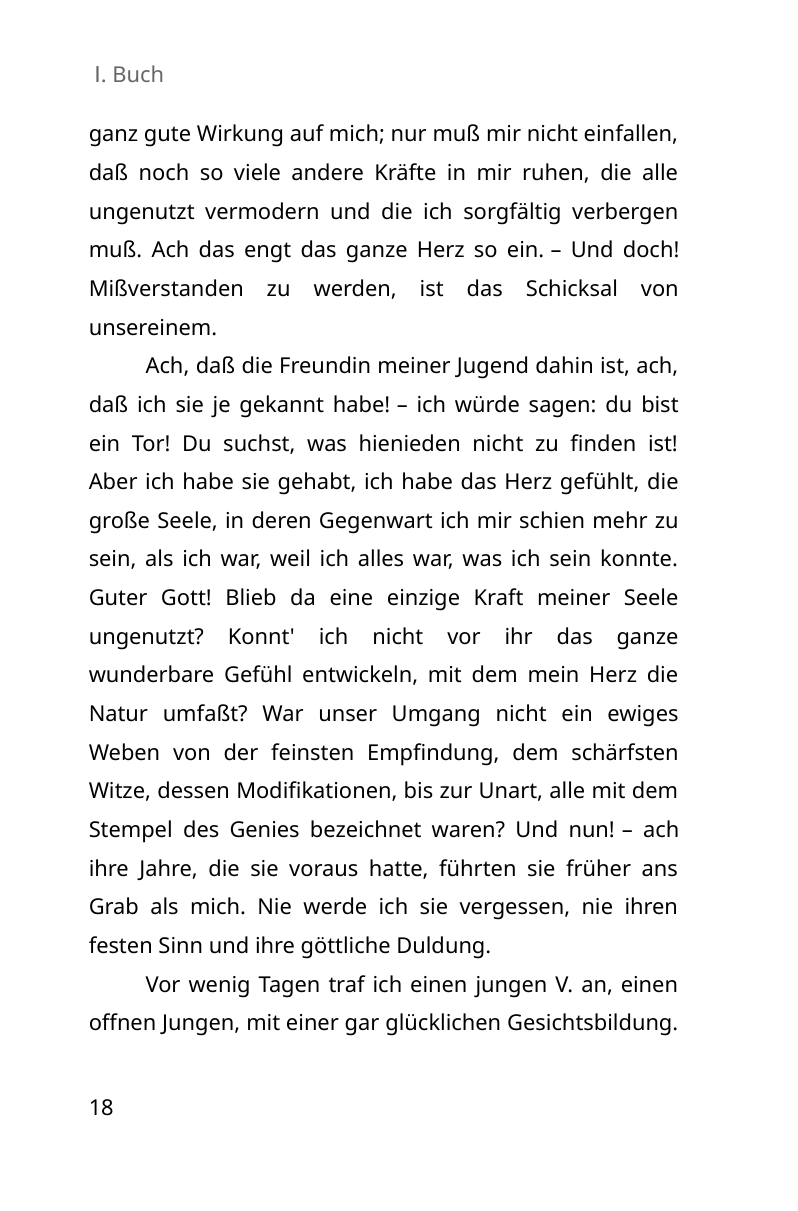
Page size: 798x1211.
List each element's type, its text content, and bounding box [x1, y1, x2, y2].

text ganz gute Wirkung auf mich; nur muß mir nicht einfallen, daß noch so viele andere Kräfte in mir ruhen, die alle ungenutzt vermodern und die ich sorgfältig verbergen muß. Ach das engt das ganze Herz so ein. – Und doch! Mißverstanden zu werden, ist das Schicksal von unsereinem. [88, 118, 679, 341]
text Ach, daß die Freundin meiner Jugend dahin ist, ach, daß ich sie je gekannt habe! – ich würde sagen: du bist ein Tor! Du suchst, was hienieden nicht zu finden ist! Aber ich habe sie gehabt, ich habe das Herz gefühlt, die große Seele, in deren Gegenwart ich mir schien mehr zu sein, als ich war, weil ich alles war, was ich sein konnte. Guter Gott! Blieb da eine einzige Kraft meiner Seele ungenutzt? Konnt' ich nicht vor ihr das ganze wunderbare Gefühl entwickeln, mit dem mein Herz die Natur umfaßt? War unser Umgang nicht ein ewiges Weben von der feinsten Empfindung, dem schärfsten Witze, dessen Modifikationen, bis zur Unart, alle mit dem Stempel des Genies bezeichnet waren? Und nun! – ach ihre Jahre, die sie voraus hatte, führten sie früher ans Grab als mich. Nie werde ich sie vergessen, nie ihren festen Sinn und ihre göttliche Duldung. [88, 350, 679, 960]
text Vor wenig Tagen traf ich einen jungen V. an, einen offnen Jungen, mit einer gar glücklichen Gesichtsbildung. [88, 968, 679, 1037]
